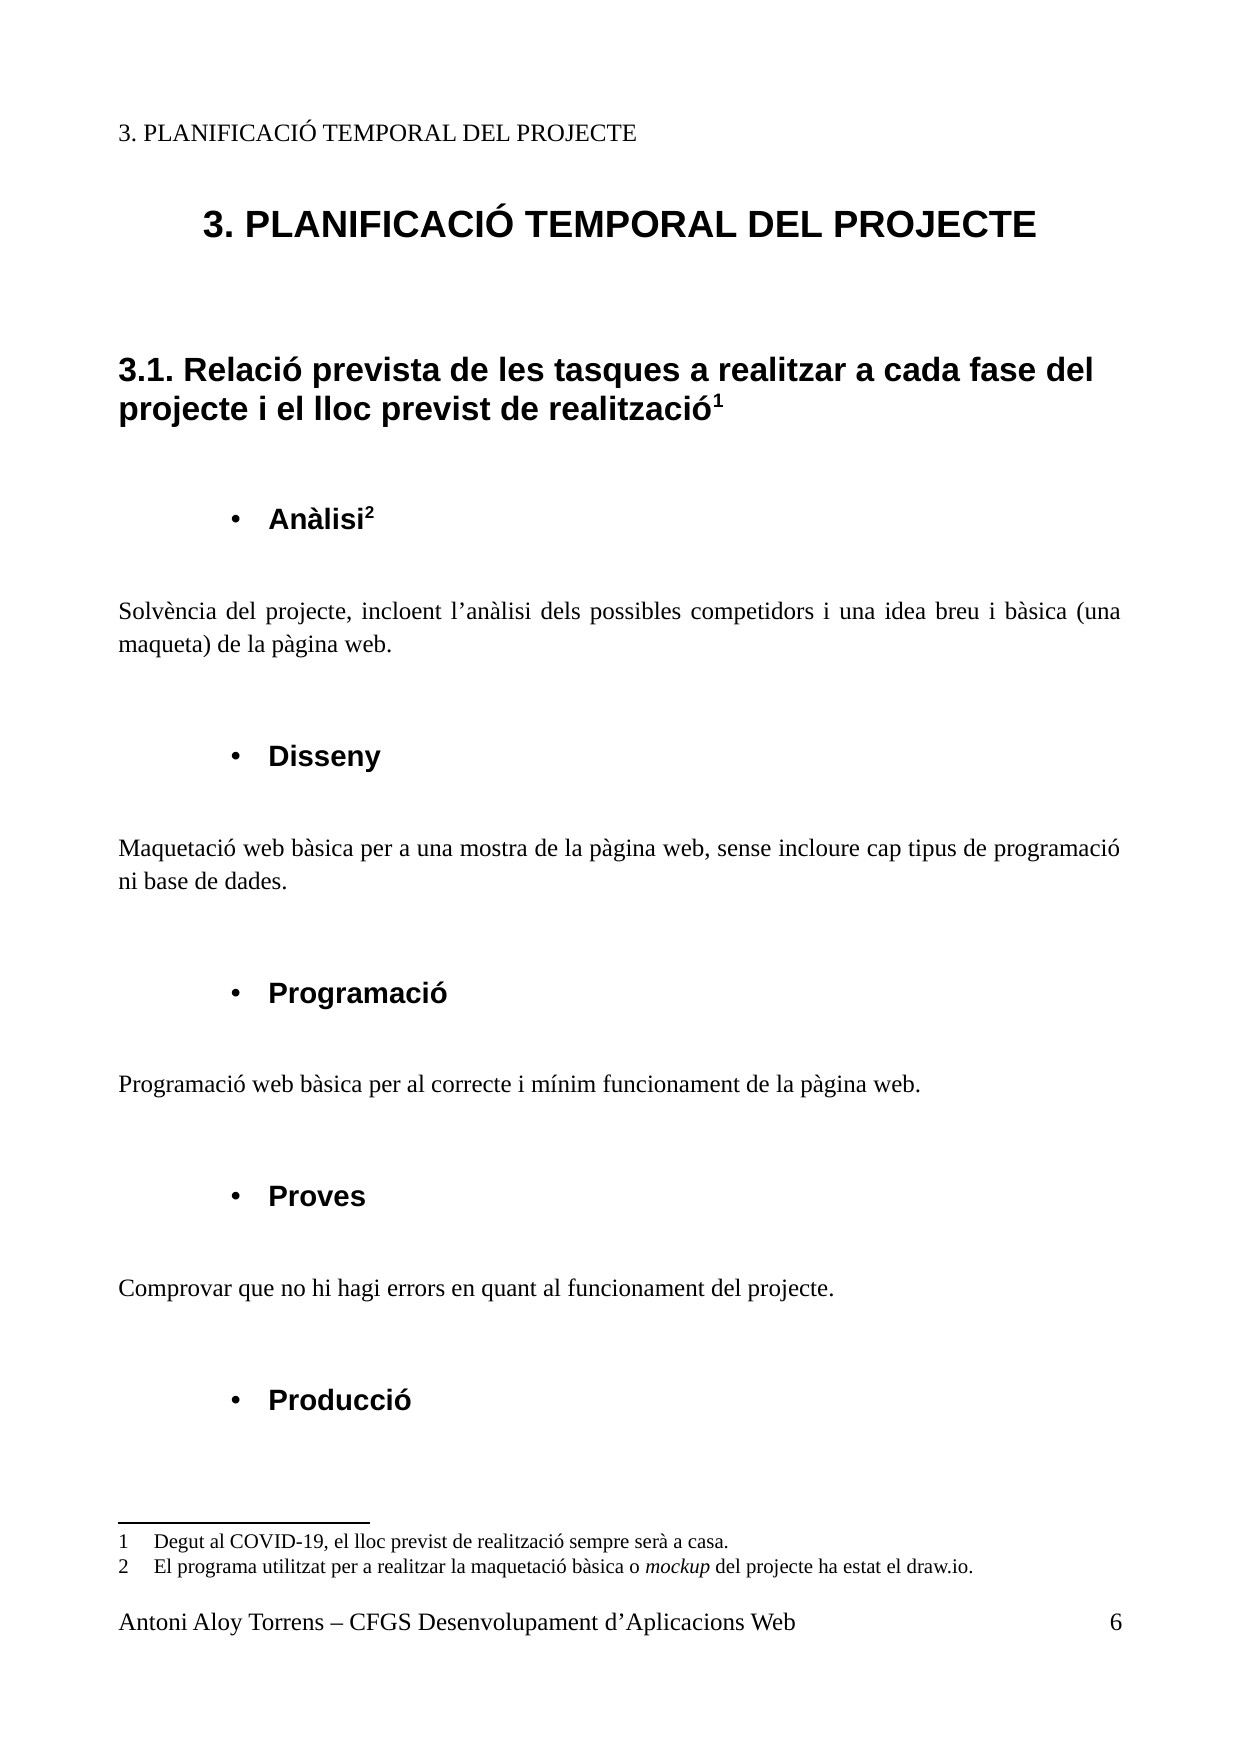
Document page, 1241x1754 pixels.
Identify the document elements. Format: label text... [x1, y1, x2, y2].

subtitle 3. PLANIFICACIÓ TEMPORAL DEL PROJECTE [118, 201, 1122, 245]
subtitle Programació [231, 976, 1122, 1009]
list El programa utilitzat per a realitzar la maquetació bàsica o mockup del projecte ha estat el draw.io. [118, 1553, 1122, 1578]
subtitle Disseny [231, 739, 1122, 773]
subtitle Producció [231, 1383, 1122, 1417]
text Solvència del projecte, incloent l’anàlisi dels possibles competidors i una idea breu i bàsica (una maqueta) de la pàgina web. [118, 596, 1122, 658]
text Programació web bàsica per al correcte i mínim funcionament de la pàgina web. [118, 1069, 1122, 1098]
subtitle 3.1. Relació prevista de les tasques a realitzar a cada fase del projecte i el lloc previst de realització [118, 350, 1122, 428]
text Maquetació web bàsica per a una mostra de la pàgina web, sense incloure cap tipus de programació ni base de dades. [118, 833, 1122, 894]
text Comprovar que no hi hagi errors en quant al funcionament del projecte. [118, 1273, 1122, 1302]
subtitle Proves [231, 1179, 1122, 1213]
subtitle Anàlisi [231, 502, 1122, 536]
text Degut al COVID-19, el lloc previst de realització sempre serà a casa. [118, 1529, 1122, 1553]
